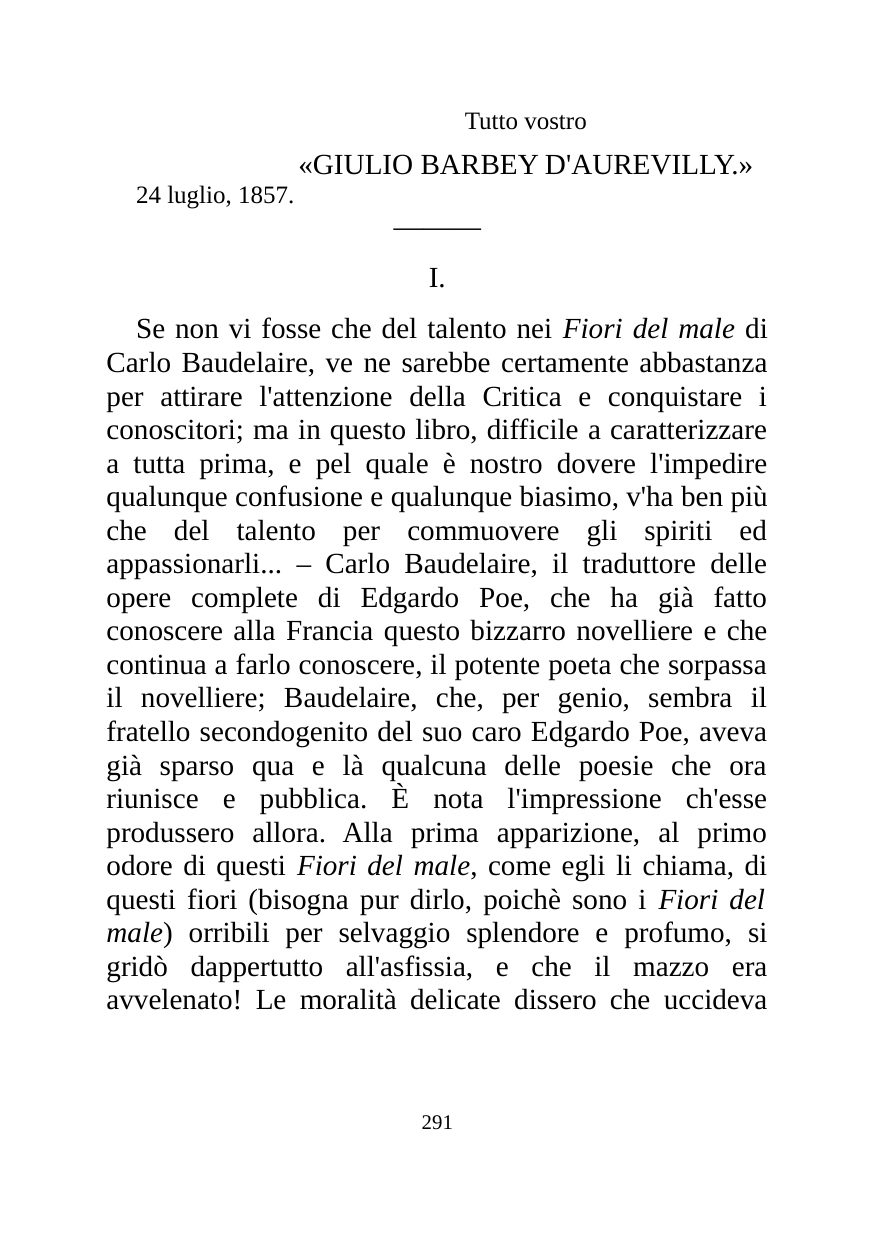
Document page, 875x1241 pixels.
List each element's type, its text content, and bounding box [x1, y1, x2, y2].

text ——— [106, 209, 768, 243]
text Se non vi fosse che del talento nei Fiori del male di Carlo Baudelaire, ve ne sarebbe certamente abbastanza per attirare l'attenzione della Critica e conquistare i conoscitori; ma in questo libro, difficile a caratterizzare a tutta prima, e pel quale è nostro dovere l'impedire qualunque confusione e qualunque biasimo, v'ha ben più che del talento per commuovere gli spiriti ed appassionarli... – Carlo Baudelaire, il traduttore delle opere complete di Edgardo Poe, che ha già fatto conoscere alla Francia questo bizzarro novelliere e che continua a farlo conoscere, il potente poeta che sorpassa il novelliere; Baudelaire, che, per genio, sembra il fratello secondogenito del suo caro Edgardo Poe, aveva già sparso qua e là qualcuna delle poesie che ora riunisce e pubblica. È nota l'impressione ch'esse produssero allora. Alla prima apparizione, al primo odore di questi Fiori del male, come egli li chiama, di questi fiori (bisogna pur dirlo, poichè sono i Fiori del male) orribili per selvaggio splendore e profumo, si gridò dappertutto all'asfissia, e che il mazzo era avvelenato! Le moralità delicate dissero che uccideva [106, 312, 768, 1016]
text I. [106, 260, 768, 294]
text 24 luglio, 1857. [106, 180, 768, 209]
text «GIULIO BARBEY D'AUREVILLY.» [283, 147, 768, 180]
text Tutto vostro [283, 106, 768, 135]
